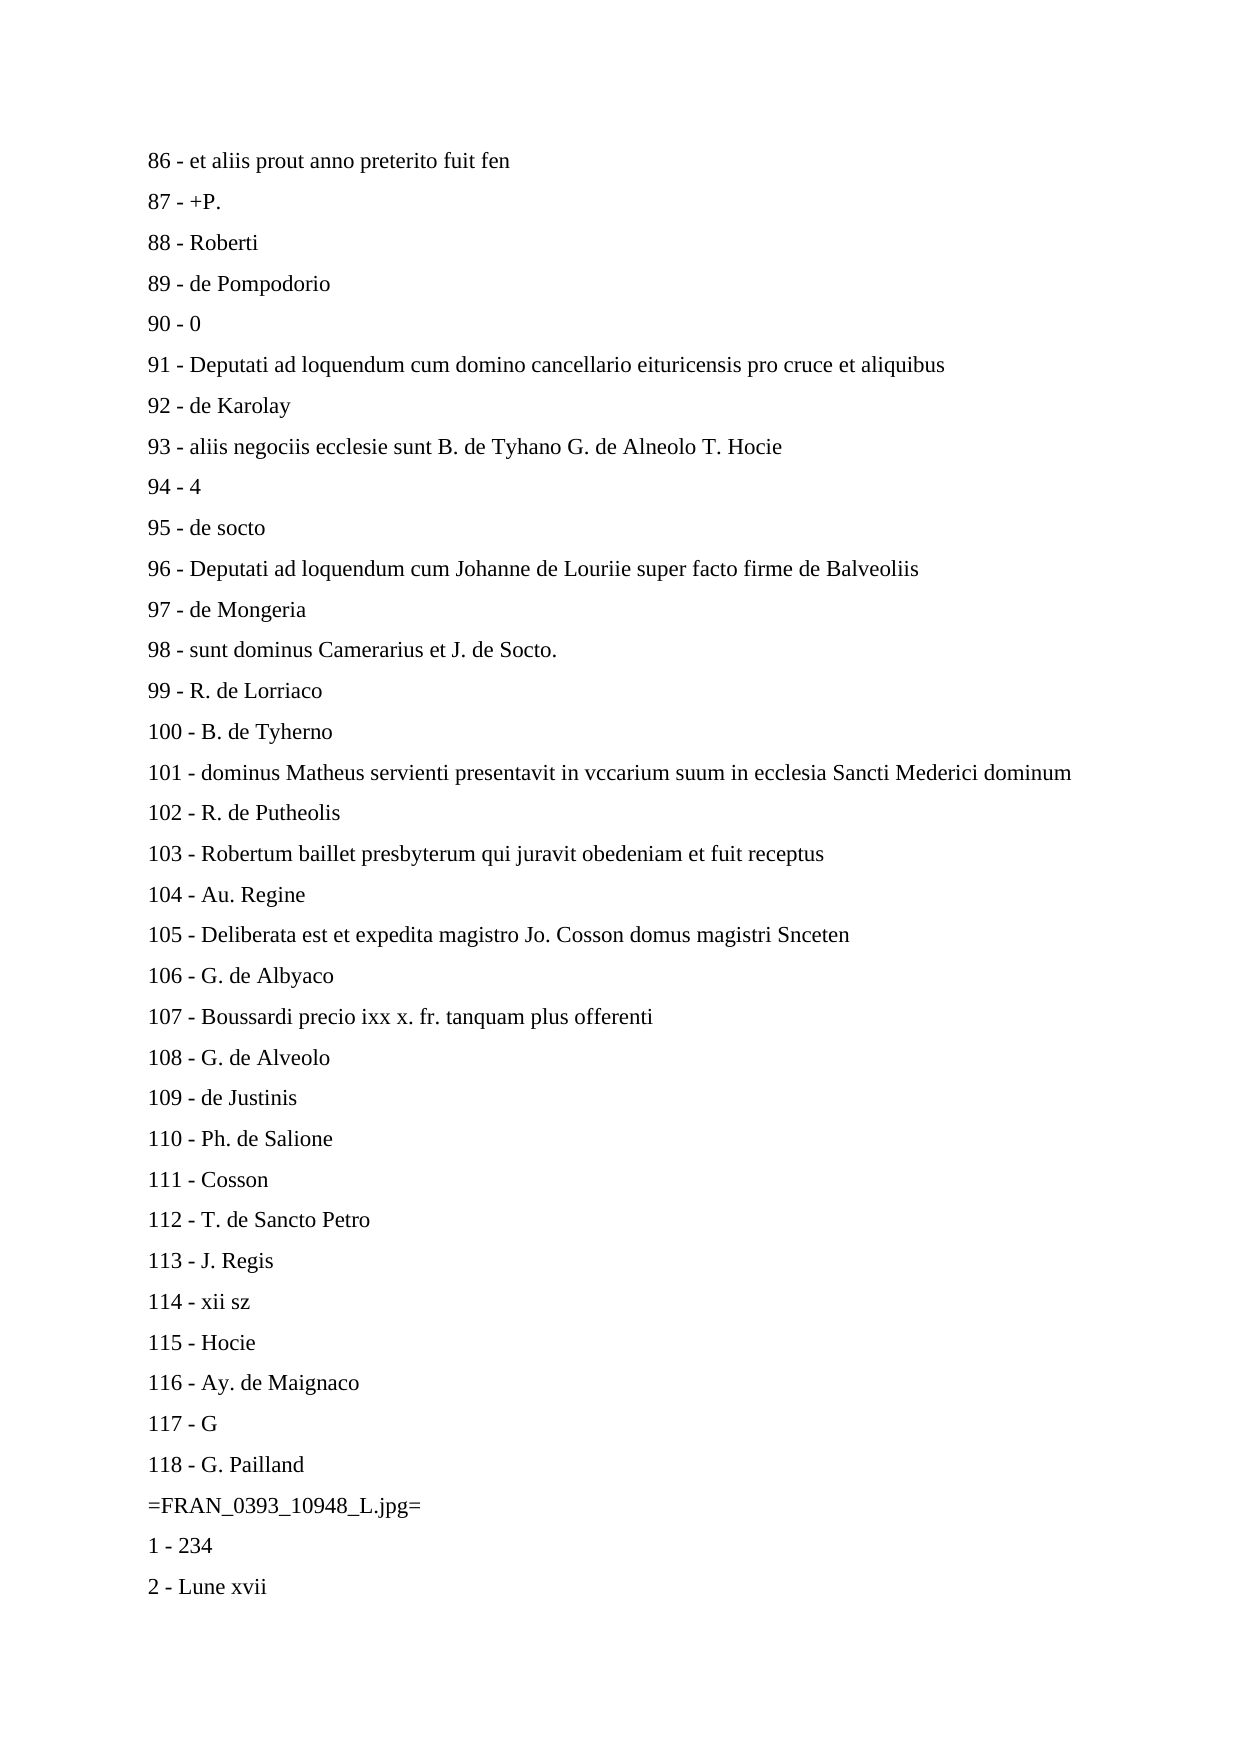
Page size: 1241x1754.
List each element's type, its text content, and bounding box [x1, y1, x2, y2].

text 100 - B. de Tyherno [148, 718, 1093, 744]
text 109 - de Justinis [148, 1084, 1093, 1111]
text 91 - Deputati ad loquendum cum domino cancellario eituricensis pro cruce et aliquibus [148, 351, 1093, 378]
text 86 - et aliis prout anno preterito fuit fen [148, 148, 1093, 174]
text 117 - G [148, 1410, 1093, 1437]
text 108 - G. de Alveolo [148, 1044, 1093, 1070]
text 116 - Ay. de Maignaco [148, 1369, 1093, 1396]
text 110 - Ph. de Salione [148, 1125, 1093, 1151]
text 101 - dominus Matheus servienti presentavit in vccarium suum in ecclesia Sancti Mederici dominum [148, 758, 1093, 785]
text 112 - T. de Sancto Petro [148, 1207, 1093, 1233]
text 95 - de socto [148, 514, 1093, 541]
text 94 - 4 [148, 473, 1093, 500]
text 96 - Deputati ad loquendum cum Johanne de Louriie super facto firme de Balveoliis [148, 555, 1093, 581]
text 103 - Robertum baillet presbyterum qui juravit obedeniam et fuit receptus [148, 840, 1093, 866]
text 111 - Cosson [148, 1166, 1093, 1192]
text 2 - Lune xvii [148, 1573, 1093, 1599]
text 114 - xii sz [148, 1288, 1093, 1314]
text 88 - Roberti [148, 229, 1093, 255]
text 115 - Hocie [148, 1329, 1093, 1355]
text 87 - +P. [148, 188, 1093, 215]
text 90 - 0 [148, 311, 1093, 337]
text 92 - de Karolay [148, 392, 1093, 418]
text 99 - R. de Lorriaco [148, 677, 1093, 703]
text 113 - J. Regis [148, 1247, 1093, 1274]
text 118 - G. Pailland [148, 1451, 1093, 1477]
text =FRAN_0393_10948_L.jpg= [148, 1492, 1093, 1518]
text 107 - Boussardi precio ixx x. fr. tanquam plus offerenti [148, 1003, 1093, 1029]
text 102 - R. de Putheolis [148, 799, 1093, 826]
text 93 - aliis negociis ecclesie sunt B. de Tyhano G. de Alneolo T. Hocie [148, 433, 1093, 459]
text 89 - de Pompodorio [148, 270, 1093, 296]
text 97 - de Mongeria [148, 596, 1093, 622]
text 104 - Au. Regine [148, 881, 1093, 907]
text 106 - G. de Albyaco [148, 962, 1093, 988]
text 98 - sunt dominus Camerarius et J. de Socto. [148, 636, 1093, 663]
text 105 - Deliberata est et expedita magistro Jo. Cosson domus magistri Snceten [148, 921, 1093, 948]
text 1 - 234 [148, 1532, 1093, 1559]
